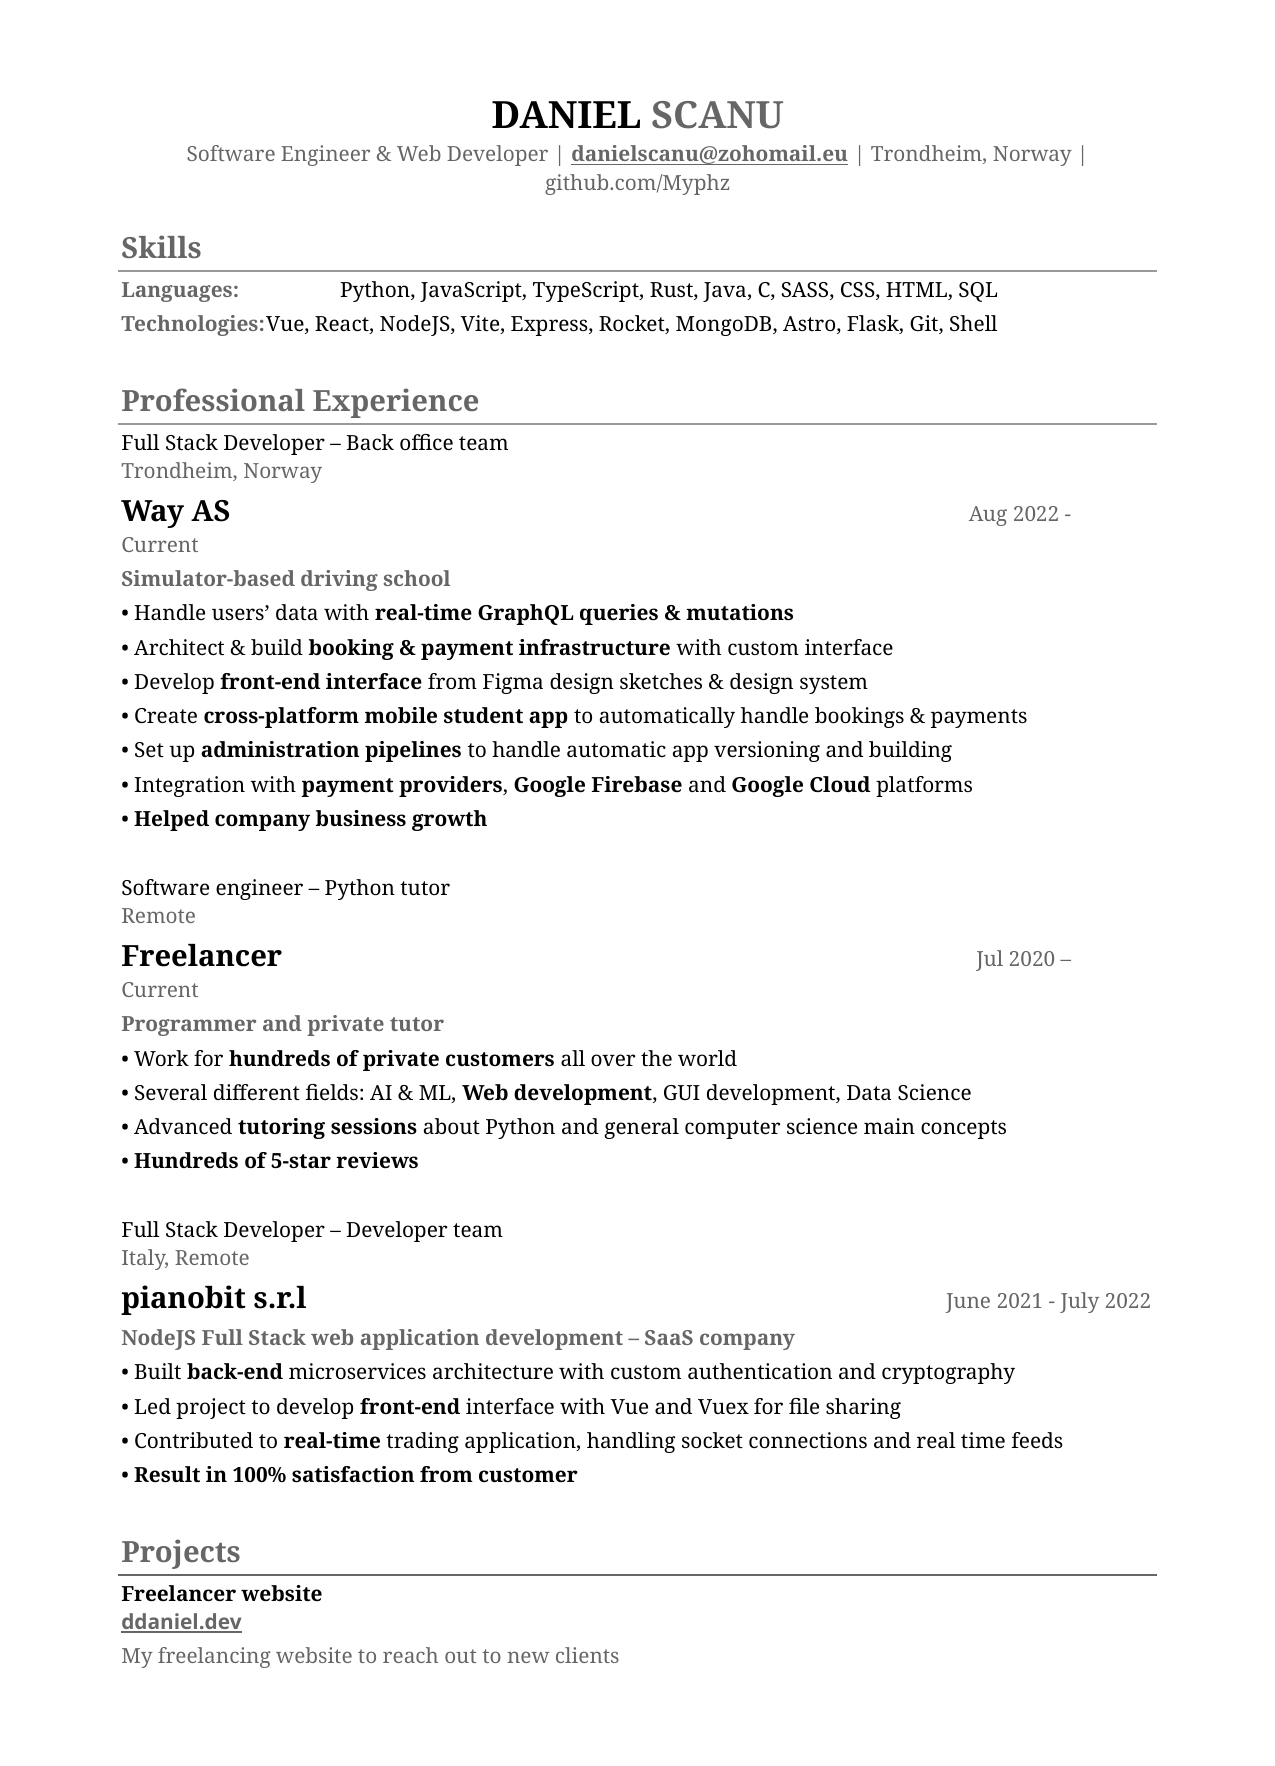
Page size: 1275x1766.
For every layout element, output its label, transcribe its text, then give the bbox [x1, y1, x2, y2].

text • Handle users’ data with real-time GraphQL queries & mutations [118, 596, 1157, 630]
text • Integration with payment providers, Google Firebase and Google Cloud platforms [118, 767, 1157, 801]
text • Hundreds of 5-star reviews [118, 1143, 1157, 1178]
text • Work for hundreds of private customers all over the world [118, 1041, 1157, 1075]
text Way AS Aug 2022 - Current [118, 487, 1157, 561]
text DANIEL SCANU [118, 88, 1157, 139]
text Technologies: Vue, React, NodeJS, Vite, Express, Rocket, MongoDB, Astro, Flask, Git, Shell [118, 306, 1157, 341]
text Skills [118, 225, 1157, 270]
text Full Stack Developer – Developer team Italy, Remote [118, 1212, 1157, 1275]
text • Led project to develop front-end interface with Vue and Vuex for file sharing [118, 1389, 1157, 1423]
text • Helped company business growth [118, 801, 1157, 836]
text Languages: Python, JavaScript, TypeScript, Rust, Java, C, SASS, CSS, HTML, SQL [118, 272, 1157, 306]
text Software Engineer & Web Developer | danielscanu@zohomail.eu | Trondheim, Norway | github.com/Myphz [118, 139, 1157, 196]
text • Contributed to real-time trading application, handling socket connections and real time feeds [118, 1423, 1157, 1457]
text • Create cross-platform mobile student app to automatically handle bookings & payments [118, 698, 1157, 733]
text • Built back-end microservices architecture with custom authentication and cryptography [118, 1354, 1157, 1389]
text Programmer and private tutor [118, 1006, 1157, 1041]
text • Advanced tutoring sessions about Python and general computer science main concepts [118, 1109, 1157, 1143]
text Freelancer website ddaniel.dev [118, 1576, 1157, 1638]
text • Develop front-end interface from Figma design sketches & design system [118, 664, 1157, 698]
text Projects [118, 1529, 1157, 1574]
text Full Stack Developer – Back office team Trondheim, Norway [118, 425, 1157, 487]
text My freelancing website to reach out to new clients [118, 1638, 1157, 1673]
text Freelancer Jul 2020 – Current [118, 932, 1157, 1006]
text • Several different fields: AI & ML, Web development, GUI development, Data Science [118, 1075, 1157, 1109]
text NodeJS Full Stack web application development – SaaS company [118, 1320, 1157, 1354]
text Simulator-based driving school [118, 561, 1157, 596]
text • Set up administration pipelines to handle automatic app versioning and building [118, 733, 1157, 767]
text pianobit s.r.l June 2021 - July 2022 [118, 1275, 1157, 1320]
text • Result in 100% satisfaction from customer [118, 1457, 1157, 1492]
text Software engineer – Python tutor Remote [118, 870, 1157, 932]
text • Architect & build booking & payment infrastructure with custom interface [118, 630, 1157, 664]
text Professional Experience [118, 378, 1157, 423]
